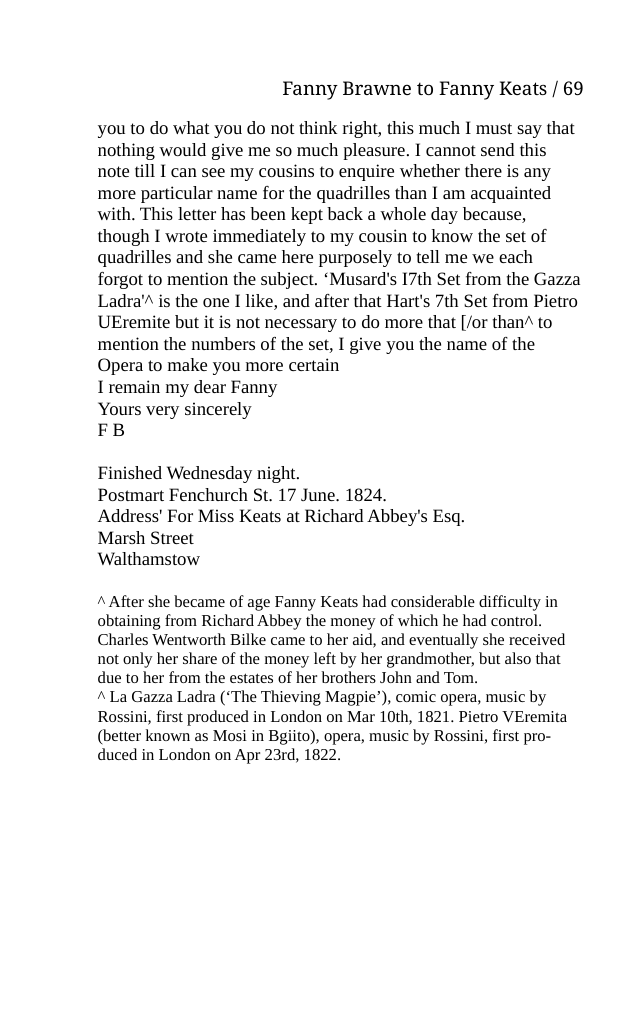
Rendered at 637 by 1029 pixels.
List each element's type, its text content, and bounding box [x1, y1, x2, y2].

text Marsh Street [97, 527, 583, 548]
text I remain my dear Fanny [97, 376, 583, 397]
text Address' For Miss Keats at Richard Abbey's Esq. [97, 505, 583, 527]
text Finished Wednesday night. [97, 462, 583, 484]
text F B [97, 419, 583, 441]
text Yours very sincerely [97, 397, 583, 419]
text ^ La Gazza Ladra (‘The Thieving Magpie’), comic opera, music by Rossini, first produced in London on Mar 10th, 1821. Pietro VEremita (better known as Mosi in Bgiito), opera, music by Rossini, first pro- duced in London on Apr 23rd, 1822. [97, 687, 583, 764]
text Postmart Fenchurch St. 17 June. 1824. [97, 484, 583, 505]
text ^ After she became of age Fanny Keats had considerable difficulty in obtaining from Richard Abbey the money of which he had control. Charles Wentworth Bilke came to her aid, and eventually she received not only her share of the money left by her grandmother, but also that due to her from the estates of her brothers John and Tom. [97, 591, 583, 687]
text you to do what you do not think right, this much I must say that nothing would give me so much pleasure. I cannot send this note till I can see my cousins to enquire whether there is any more particular name for the quadrilles than I am acquainted with. This letter has been kept back a whole day because, though I wrote immediately to my cousin to know the set of quadrilles and she came here purposely to tell me we each forgot to mention the subject. ‘Musard's I7th Set from the Gazza Ladra'^ is the one I like, and after that Hart's 7th Set from Pietro UEremite but it is not necessary to do more that [/or than^ to mention the numbers of the set, I give you the name of the Opera to make you more certain [97, 117, 583, 376]
text Walthamstow [97, 548, 583, 570]
